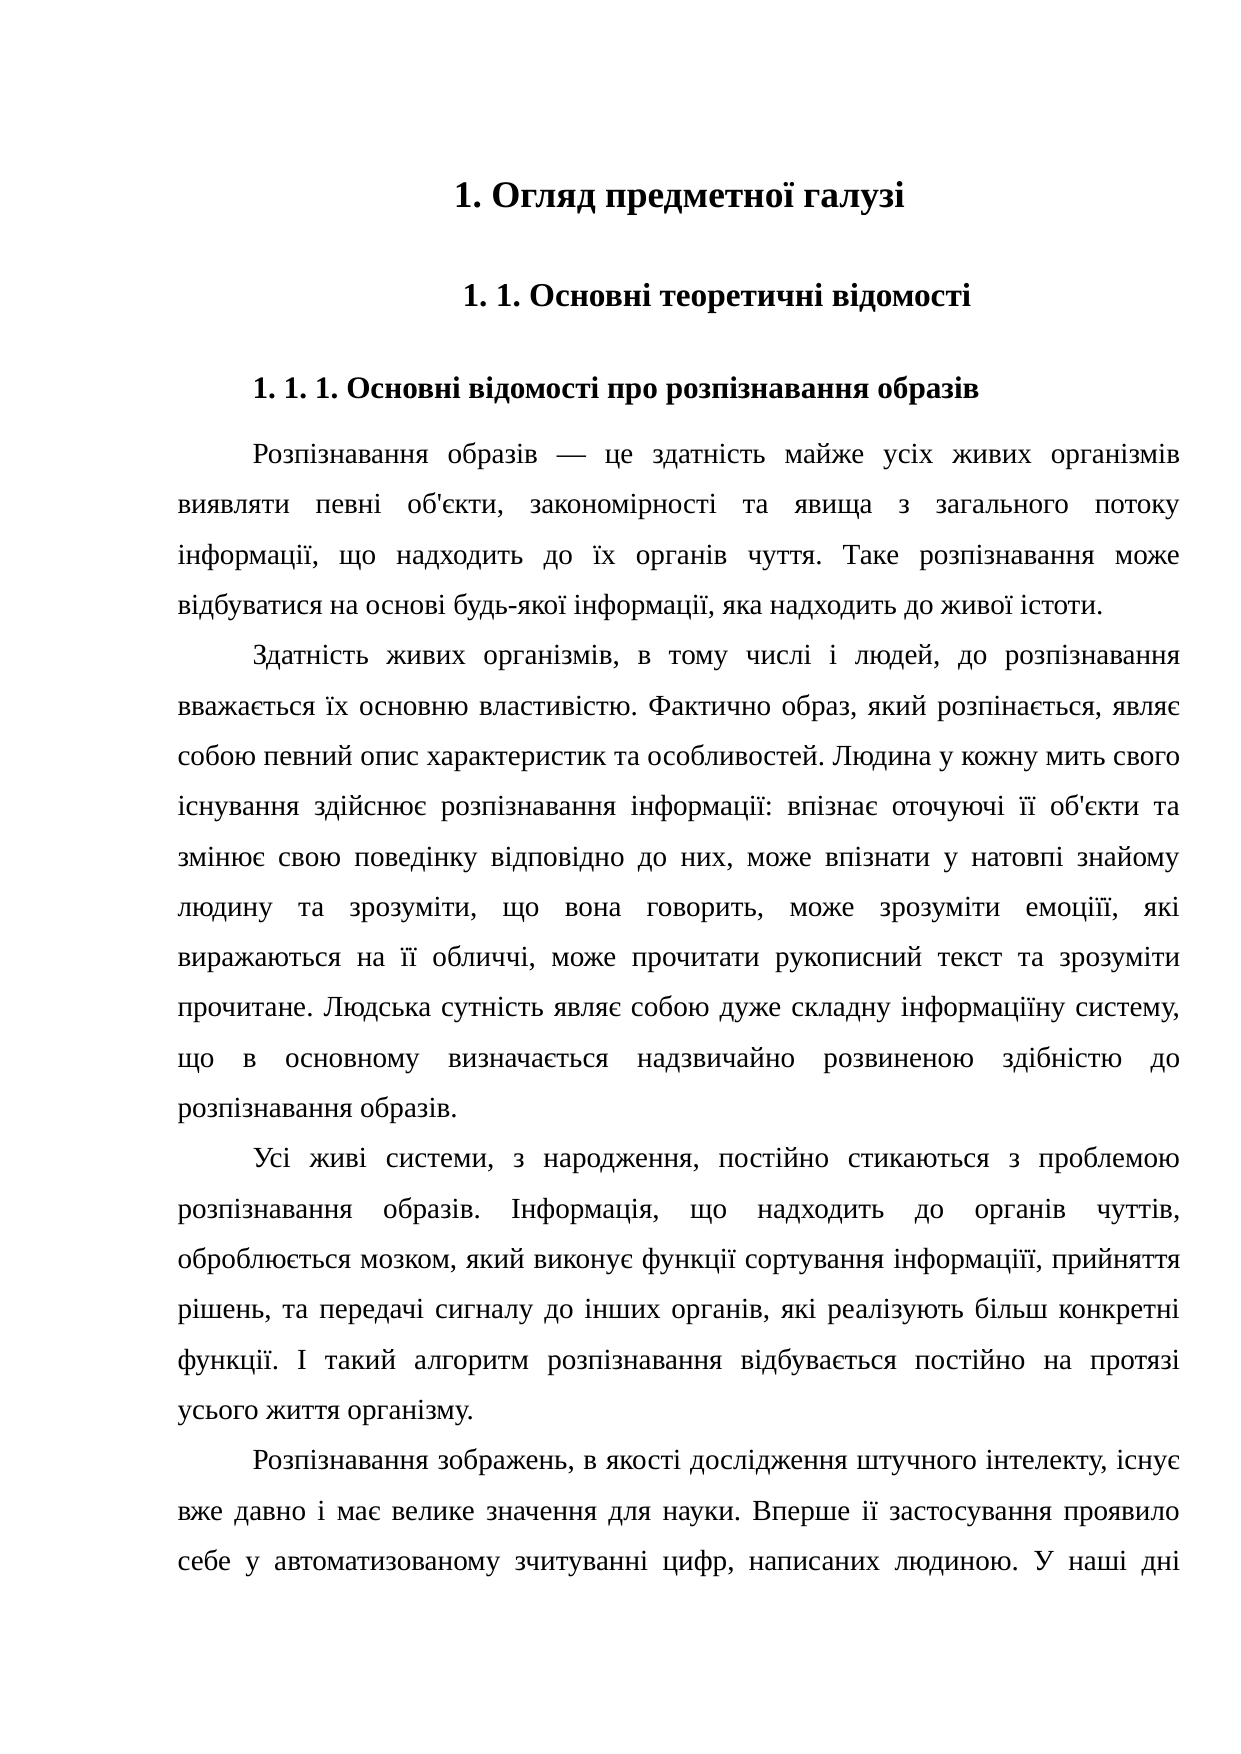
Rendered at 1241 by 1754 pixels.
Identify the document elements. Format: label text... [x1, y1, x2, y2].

text Здатність живих організмів, в тому числі і людей, до розпізнавання вважається їх основню властивістю. Фактично образ, який розпінається, являє собою певний опис характеристик та особливостей. Людина у кожну мить свого існування здійснює розпізнавання інформації: впізнає оточуючі її об'єкти та змінює свою поведінку відповідно до них, може впізнати у натовпі знайому людину та зрозуміти, що вона говорить, може зрозуміти емоціїї, які виражаються на її обличчі, може прочитати рукописний текст та зрозуміти прочитане. Людська сутність являє собою дуже складну інформаціїну систему, що в основному визначається надзвичайно розвиненою здібністю до розпізнавання образів. [177, 637, 1181, 1124]
text Розпізнавання зображень, в якості дослідження штучного інтелекту, існує вже давно і має велике значення для науки. Вперше ії застосування проявило себе у автоматизованому зчитуванні цифр, написаних людиною. У наші дні [177, 1442, 1181, 1577]
text Розпізнавання образів — це здатність майже усіх живих організмів виявляти певні об'єкти, закономірності та явища з загального потоку інформації, що надходить до їх органів чуття. Таке розпізнавання може відбуватися на основі будь-якої інформації, яка надходить до живої істоти. [177, 436, 1181, 621]
subtitle 1. 1. Основні теоретичні відомості [177, 275, 1181, 313]
subtitle 1. Огляд предметної галузі [177, 173, 1181, 216]
subtitle 1. 1. 1. Основні відомості про розпізнавання образів [177, 370, 1181, 406]
text Усі живі системи, з народження, постійно стикаються з проблемою розпізнавання образів. Інформація, що надходить до органів чуттів, оброблюється мозком, який виконує функції сортування інформаціїї, прийняття рішень, та передачі сигналу до інших органів, які реалізують більш конкретні функції. І такий алгоритм розпізнавання відбувається постійно на протязі усього життя організму. [177, 1141, 1181, 1426]
